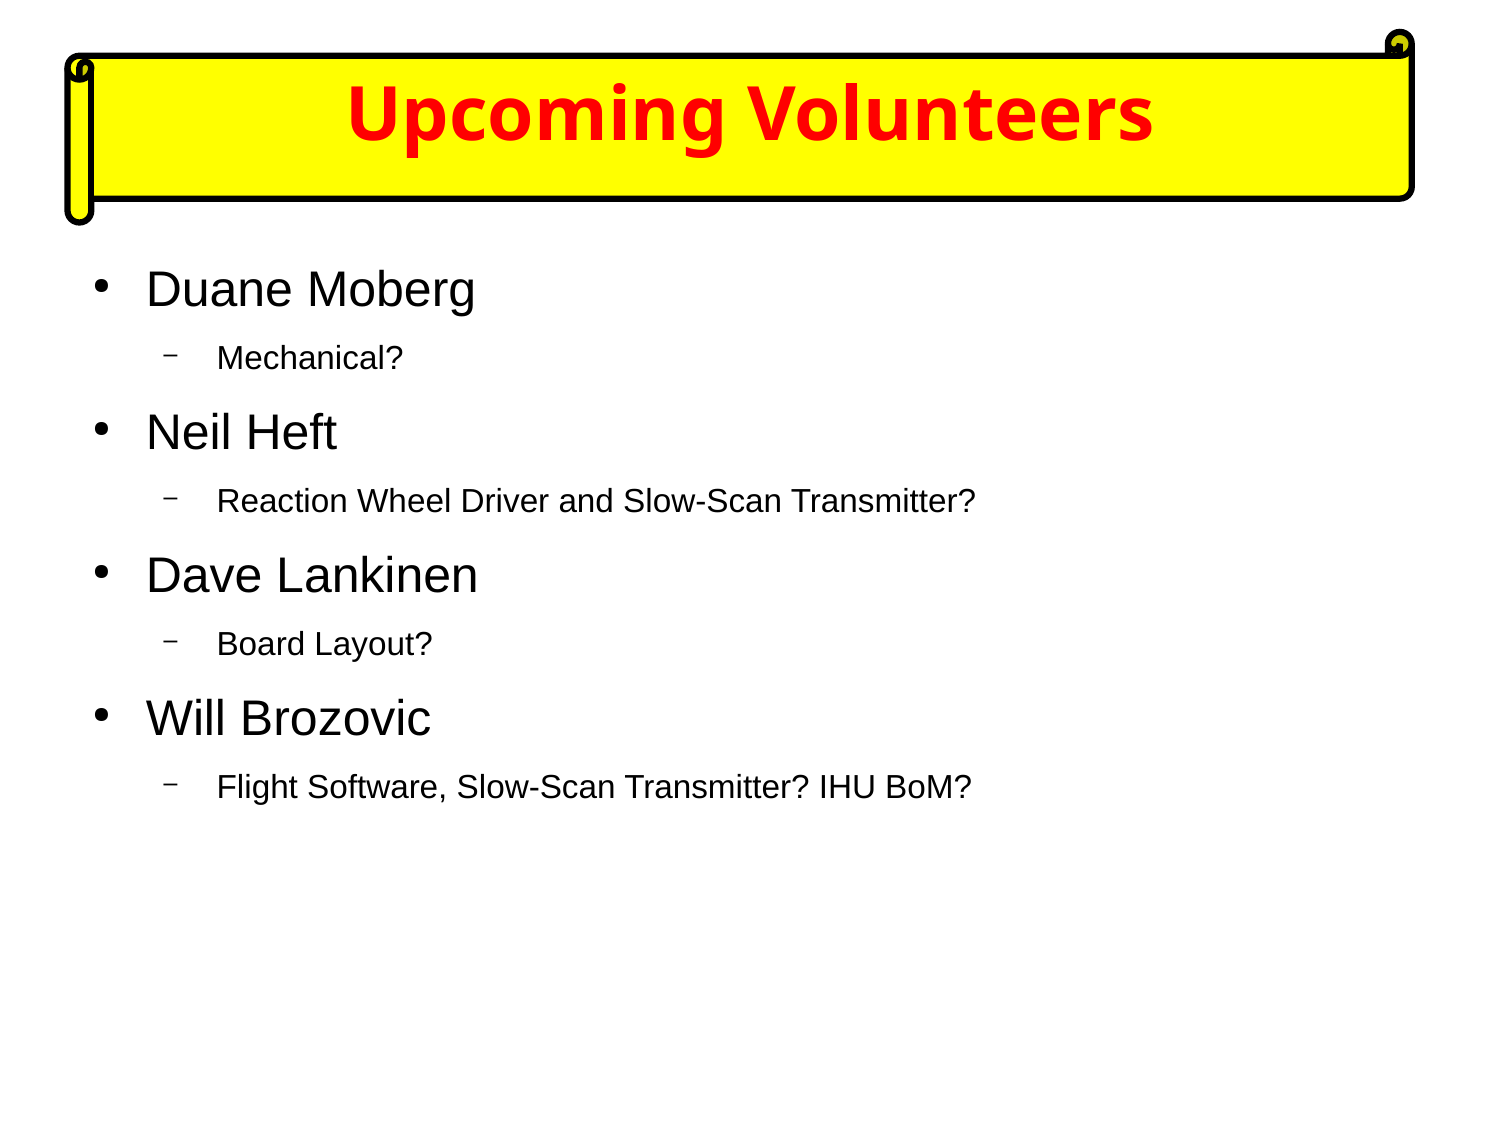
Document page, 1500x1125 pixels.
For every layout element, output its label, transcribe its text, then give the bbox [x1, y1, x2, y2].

text_box Upcoming Volunteers [0, 58, 1500, 164]
list Duane Moberg Mechanical? Neil Heft Reaction Wheel Driver and Slow-Scan Transmitter? Dave Lankinen Board Layout? Will Brozovic Flight Software, Slow-Scan Transmitter? IHU BoM? [75, 263, 1425, 916]
text_box [72, 31, 1412, 58]
text_box [67, 164, 1412, 223]
